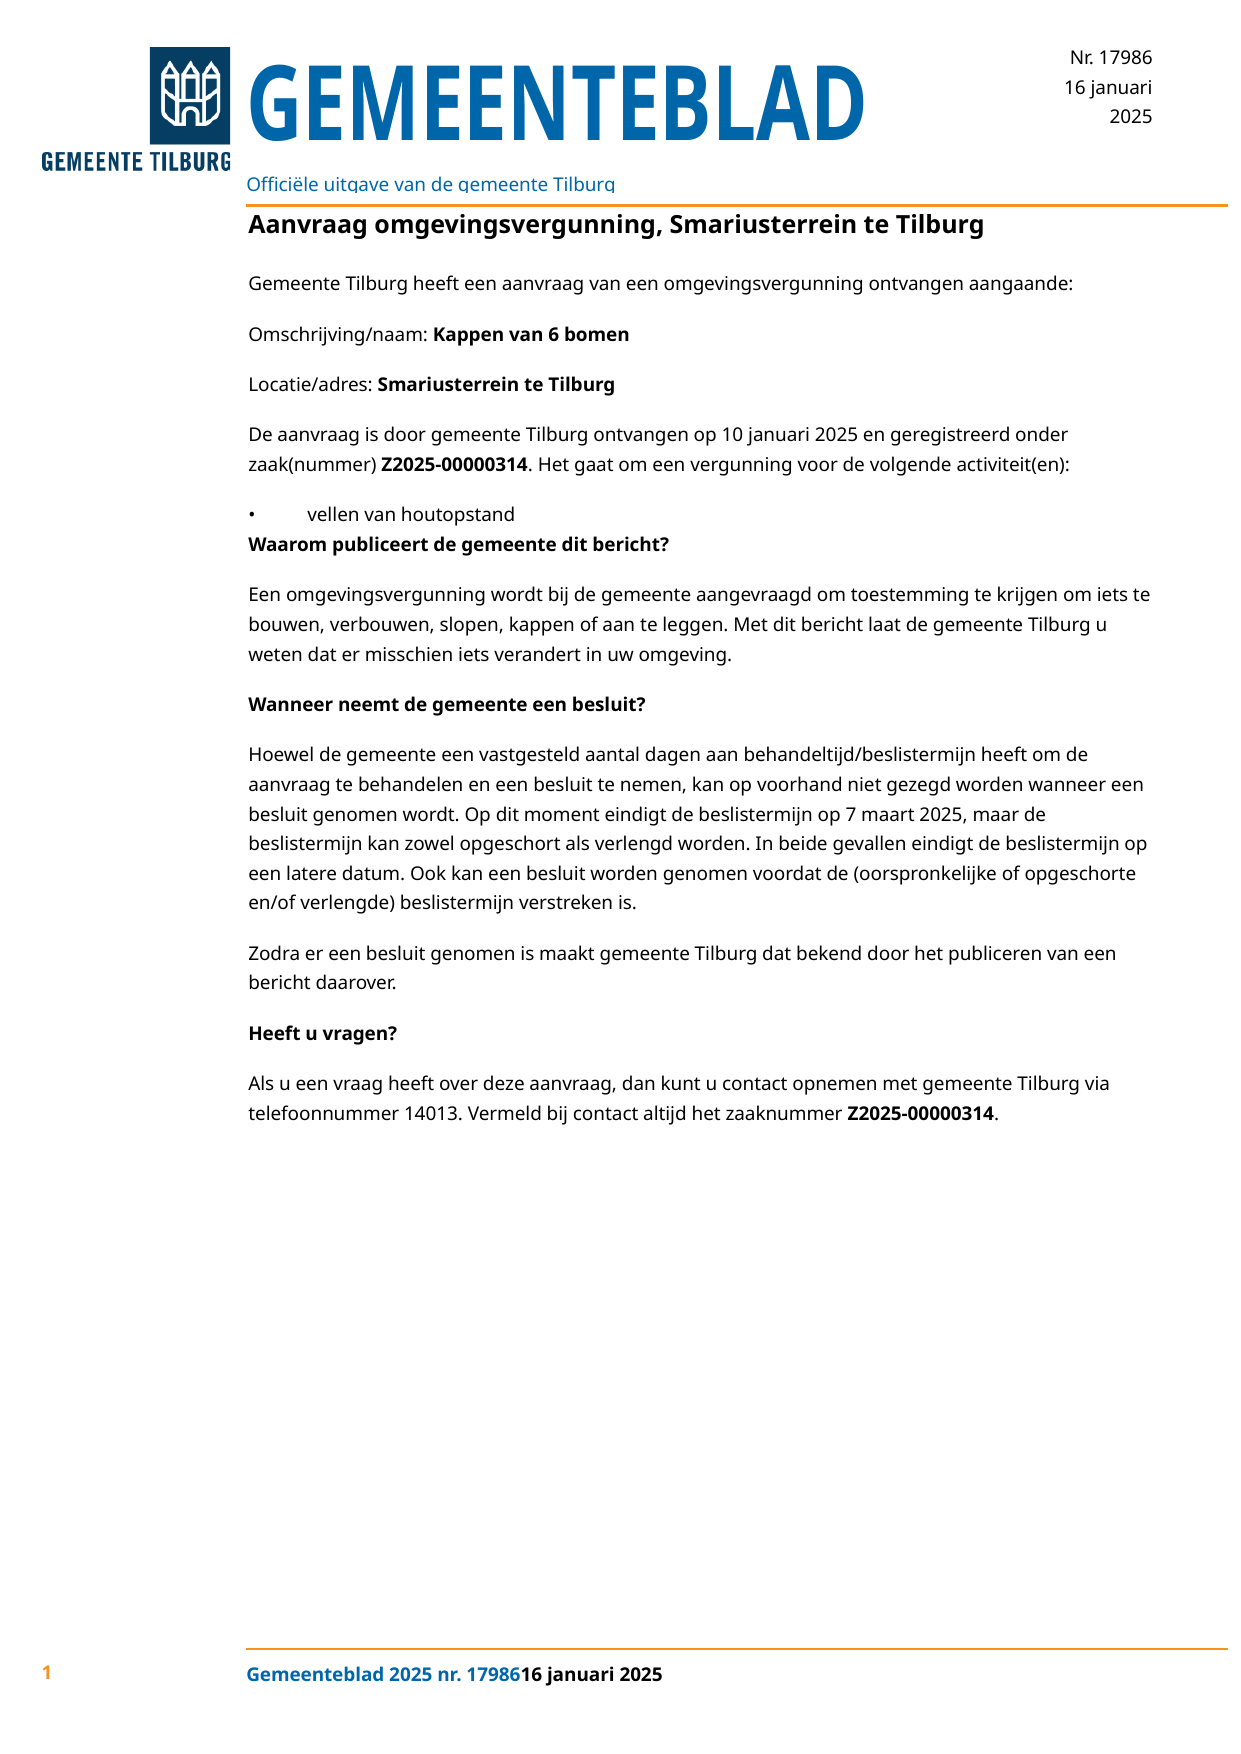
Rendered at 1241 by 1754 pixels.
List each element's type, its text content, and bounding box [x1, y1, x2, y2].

text Wanneer neemt de gemeente een besluit? [248, 691, 1152, 717]
text Omschrijving/naam: Kappen van 6 bomen [248, 321, 1152, 346]
text Hoewel de gemeente een vastgesteld aantal dagen aan behandeltijd/beslistermijn heeft om de aanvraag te behandelen en een besluit te nemen, kan op voorhand niet gezegd worden wanneer een besluit genomen wordt. Op dit moment eindigt de beslistermijn op 7 maart 2025, maar de beslistermijn kan zowel opgeschort als verlengd worden. In beide gevallen eindigt de beslistermijn op een latere datum. Ook kan een besluit worden genomen voordat de (oorspronkelijke of opgeschorte en/of verlengde) beslistermijn verstreken is. [248, 742, 1152, 915]
list vellen van houtopstand [248, 502, 1152, 527]
text Heeft u vragen? [248, 1020, 1152, 1046]
text Als u een vraag heeft over deze aanvraag, dan kunt u contact opnemen met gemeente Tilburg via telefoonnummer 14013. Vermeld bij contact altijd het zaaknummer Z2025-00000314. [248, 1070, 1152, 1126]
text Waarom publiceert de gemeente dit bericht? [248, 531, 1152, 557]
text Locatie/adres: Smariusterrein te Tilburg [248, 371, 1152, 397]
picture [41, 47, 231, 172]
text Gemeente Tilburg heeft een aanvraag van een omgevingsvergunning ontvangen aangaande: [248, 270, 1152, 296]
text Aanvraag omgevingsvergunning, Smariusterrein te Tilburg [248, 207, 1152, 241]
text De aanvraag is door gemeente Tilburg ontvangen op 10 januari 2025 en geregistreerd onder zaak(nummer) Z2025-00000314. Het gaat om een vergunning voor de volgende activiteit(en): [248, 422, 1152, 477]
text Een omgevingsvergunning wordt bij de gemeente aangevraagd om toestemming te krijgen om iets te bouwen, verbouwen, slopen, kappen of aan te leggen. Met dit bericht laat de gemeente Tilburg u weten dat er misschien iets verandert in uw omgeving. [248, 582, 1152, 666]
text Zodra er een besluit genomen is maakt gemeente Tilburg dat bekend door het publiceren van een bericht daarover. [248, 940, 1152, 995]
